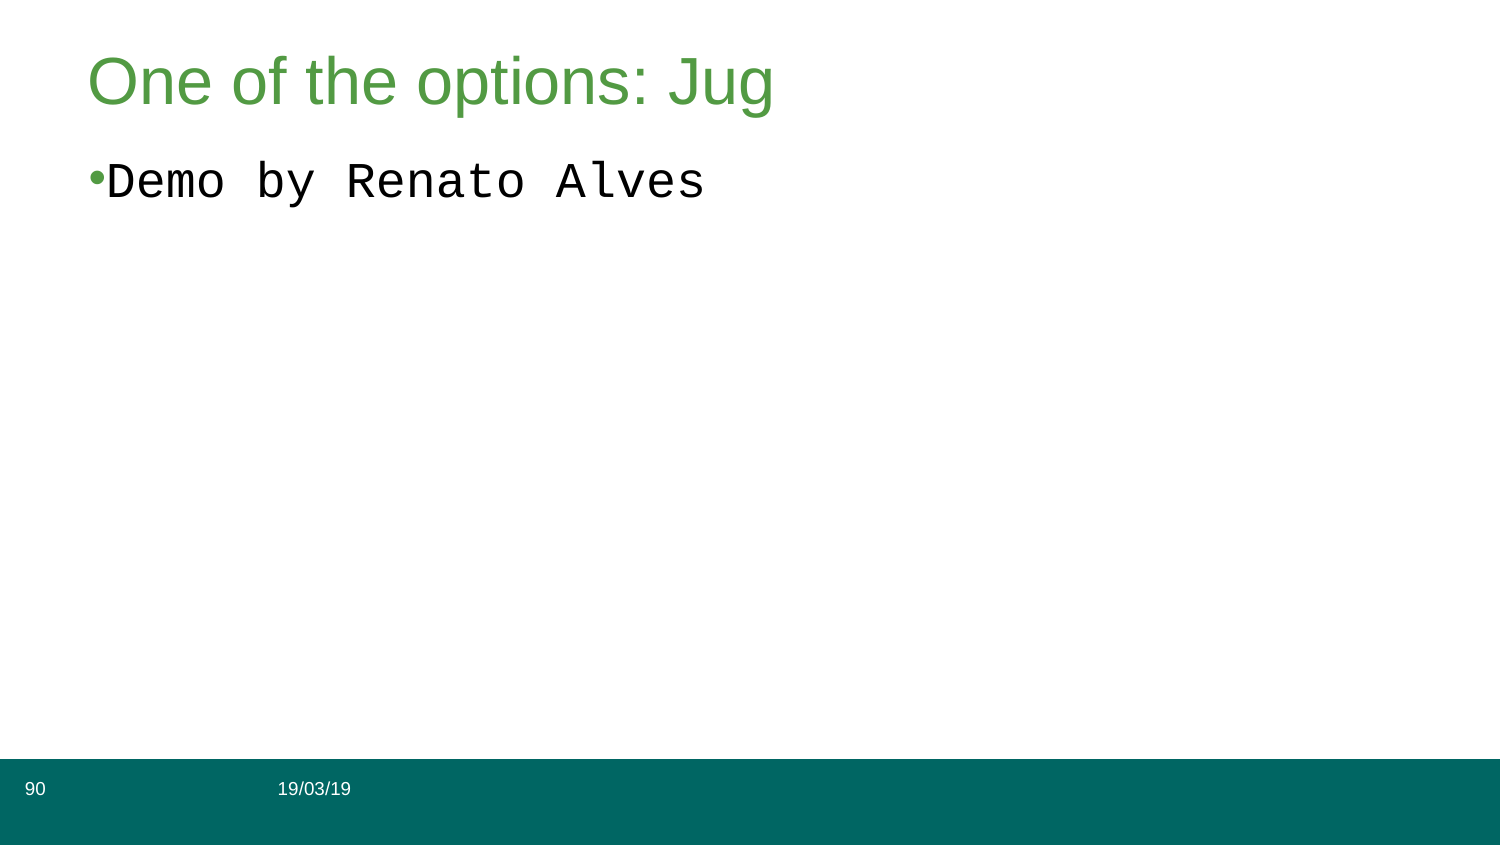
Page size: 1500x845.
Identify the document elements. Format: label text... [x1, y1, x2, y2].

text_box 19/03/19 [277, 776, 553, 799]
title One of the options: Jug [87, 37, 1426, 132]
list Demo by Renato Alves [88, 147, 1381, 683]
text_box [24, 776, 76, 799]
